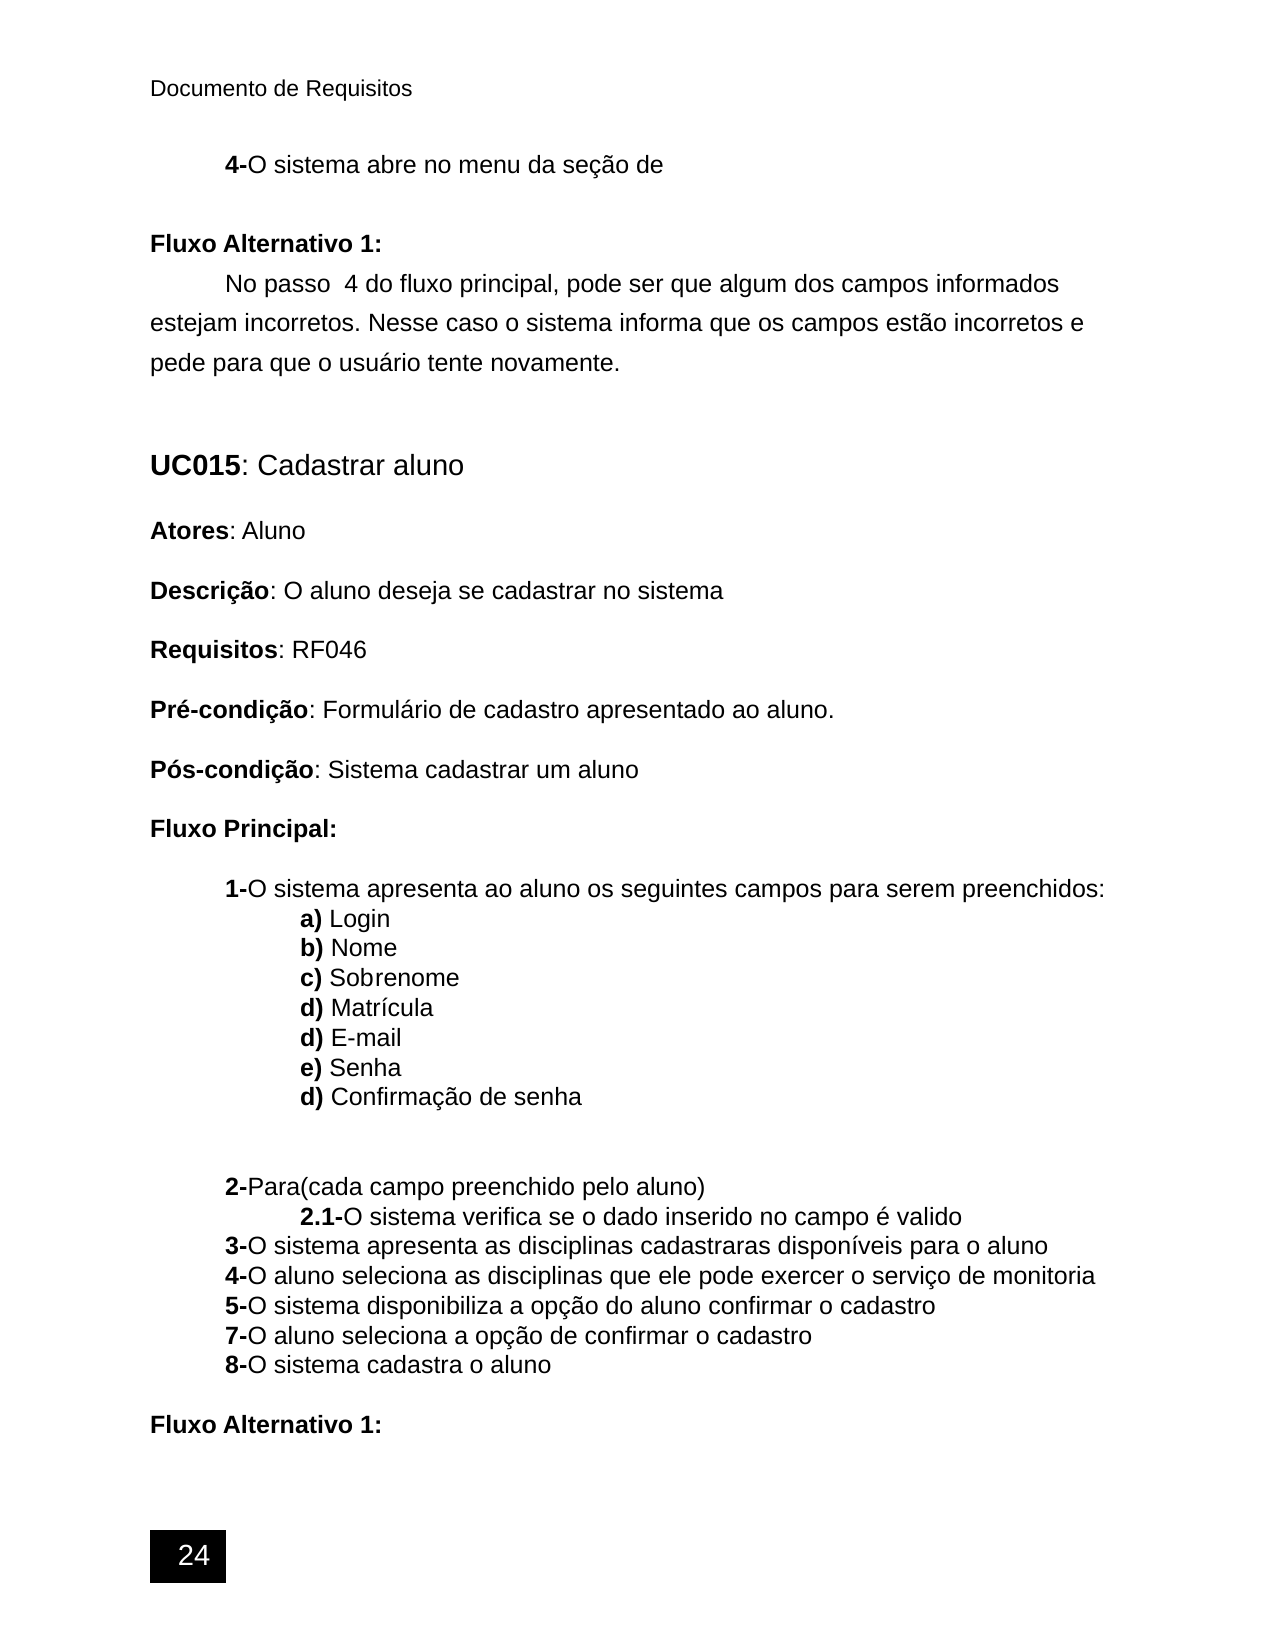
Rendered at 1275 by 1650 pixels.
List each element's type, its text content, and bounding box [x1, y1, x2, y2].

text Fluxo Alternativo 1: [150, 229, 1125, 258]
text Pré-condição: Formulário de cadastro apresentado ao aluno. [150, 695, 1125, 724]
text 1-O sistema apresenta ao aluno os seguintes campos para serem preenchidos: [150, 874, 1125, 902]
text e) Senha [150, 1052, 1125, 1081]
text Pós-condição: Sistema cadastrar um aluno [150, 754, 1125, 783]
text 2.1-O sistema verifica se o dado inserido no campo é valido [150, 1201, 1125, 1230]
text 7-O aluno seleciona a opção de confirmar o cadastro [150, 1321, 1125, 1349]
text 8-O sistema cadastra o aluno [150, 1350, 1125, 1379]
text Requisitos: RF046 [150, 635, 1125, 664]
text 4-O sistema abre no menu da seção de [150, 150, 1125, 179]
subtitle UC015: Cadastrar aluno [150, 448, 1125, 481]
text Atores: Aluno [150, 516, 1125, 545]
text c) Sob renome [150, 963, 1125, 992]
text 2-Para(cada campo preenchido pelo aluno) [150, 1172, 1125, 1200]
text Fluxo Alternativo 1: [150, 1410, 1125, 1439]
text Fluxo Principal: [150, 814, 1125, 843]
text 4-O aluno seleciona as disciplinas que ele pode exercer o serviço de monitoria [150, 1261, 1125, 1290]
text d) Matrícula [150, 993, 1125, 1022]
text a) Login [150, 903, 1125, 932]
text 5-O sistema disponibiliza a opção do aluno confirmar o cadastro [150, 1291, 1125, 1319]
text Descrição: O aluno deseja se cadastrar no sistema [150, 576, 1125, 604]
text 3-O sistema apresenta as disciplinas cadastraras disponíveis para o aluno [150, 1231, 1125, 1260]
text b) Nome [150, 933, 1125, 962]
text No passo 4 do fluxo principal, pode ser que algum dos campos informados estejam incorretos. Nesse caso o sistema informa que os campos estão incorretos e pede para que o usuário tente novamente. [150, 269, 1125, 377]
text d) E-mail [150, 1023, 1125, 1051]
text d) Confirmação de senha [150, 1082, 1125, 1111]
